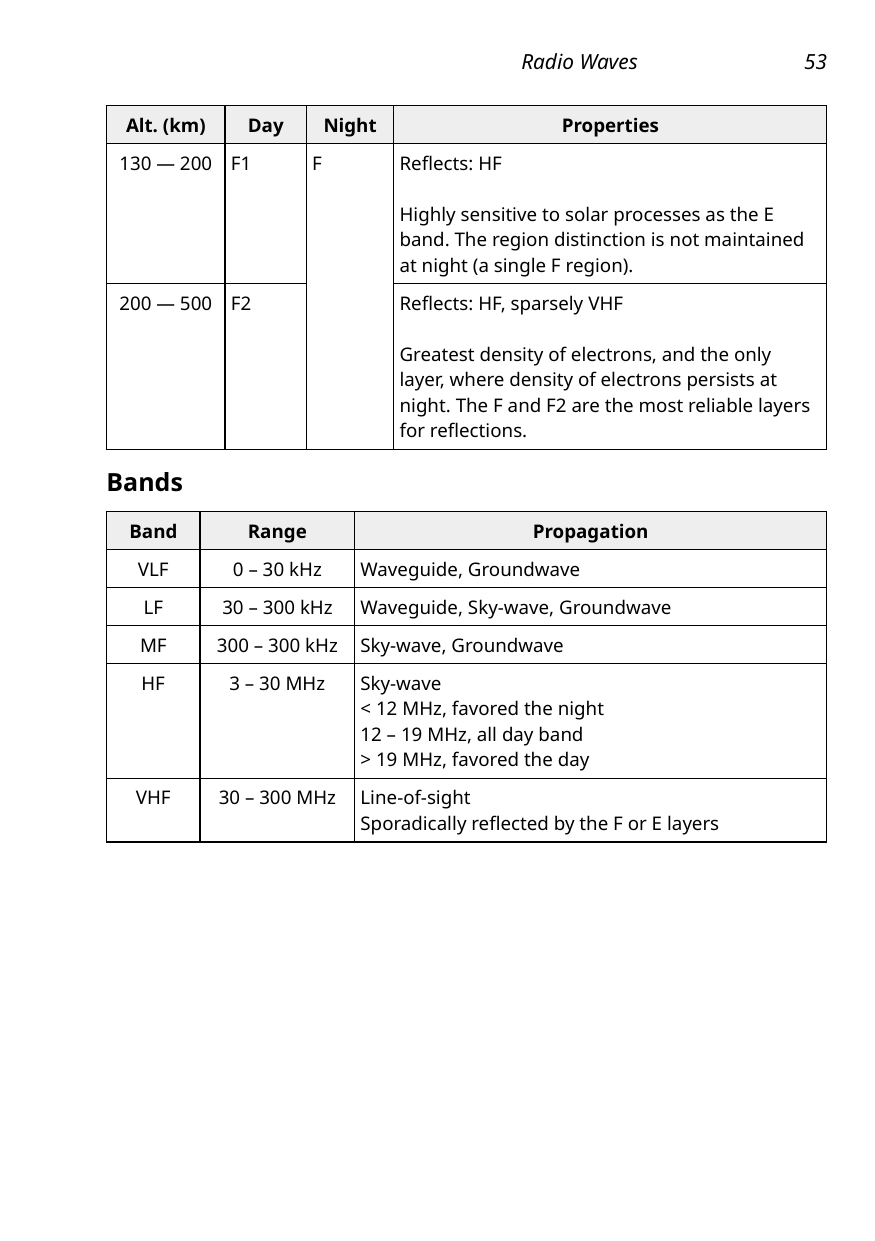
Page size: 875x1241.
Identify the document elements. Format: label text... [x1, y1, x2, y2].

table_cell Reflects: HF Highly sensitive to solar processes as the E band. The region distinction is not maintained at night (a single F region). [394, 144, 826, 283]
table_cell VHF [107, 779, 199, 841]
table_header Band [107, 512, 199, 549]
table_cell F1 [226, 144, 306, 283]
table_cell F2 [226, 284, 306, 449]
table_cell 30 – 300 MHz [201, 779, 354, 841]
table_cell Sky-wave, Groundwave [355, 626, 826, 663]
table_cell VLF [107, 550, 199, 587]
table_cell 3 – 30 MHz [201, 664, 354, 778]
table_cell HF [107, 664, 199, 778]
table_cell Reflects: HF, sparsely VHF Greatest density of electrons, and the only layer, where density of electrons persists at night. The F and F2 are the most reliable layers for reflections. [394, 284, 826, 449]
table_header Day [226, 106, 306, 143]
table_cell Waveguide, Sky-wave, Groundwave [355, 588, 826, 625]
table_cell F [307, 144, 393, 449]
table_header Properties [394, 106, 826, 143]
table_cell LF [107, 588, 199, 625]
table_cell 300 – 300 kHz [201, 626, 354, 663]
table_header Alt. (km) [107, 106, 224, 143]
table_cell 0 – 30 kHz [201, 550, 354, 587]
table_header Propagation [355, 512, 826, 549]
table_header Range [201, 512, 354, 549]
table_cell Sky-wave < 12 MHz, favored the night 12 – 19 MHz, all day band > 19 MHz, favored the day [355, 664, 826, 778]
table_cell Line-of-sight Sporadically reflected by the F or E layers [355, 779, 826, 841]
table_cell 200 — 500 [107, 284, 224, 449]
table_header Night [307, 106, 393, 143]
table_cell MF [107, 626, 199, 663]
table_cell 130 — 200 [107, 144, 224, 283]
table_cell Waveguide, Groundwave [355, 550, 826, 587]
table_cell 30 – 300 kHz [201, 588, 354, 625]
subtitle Bands [106, 464, 827, 499]
